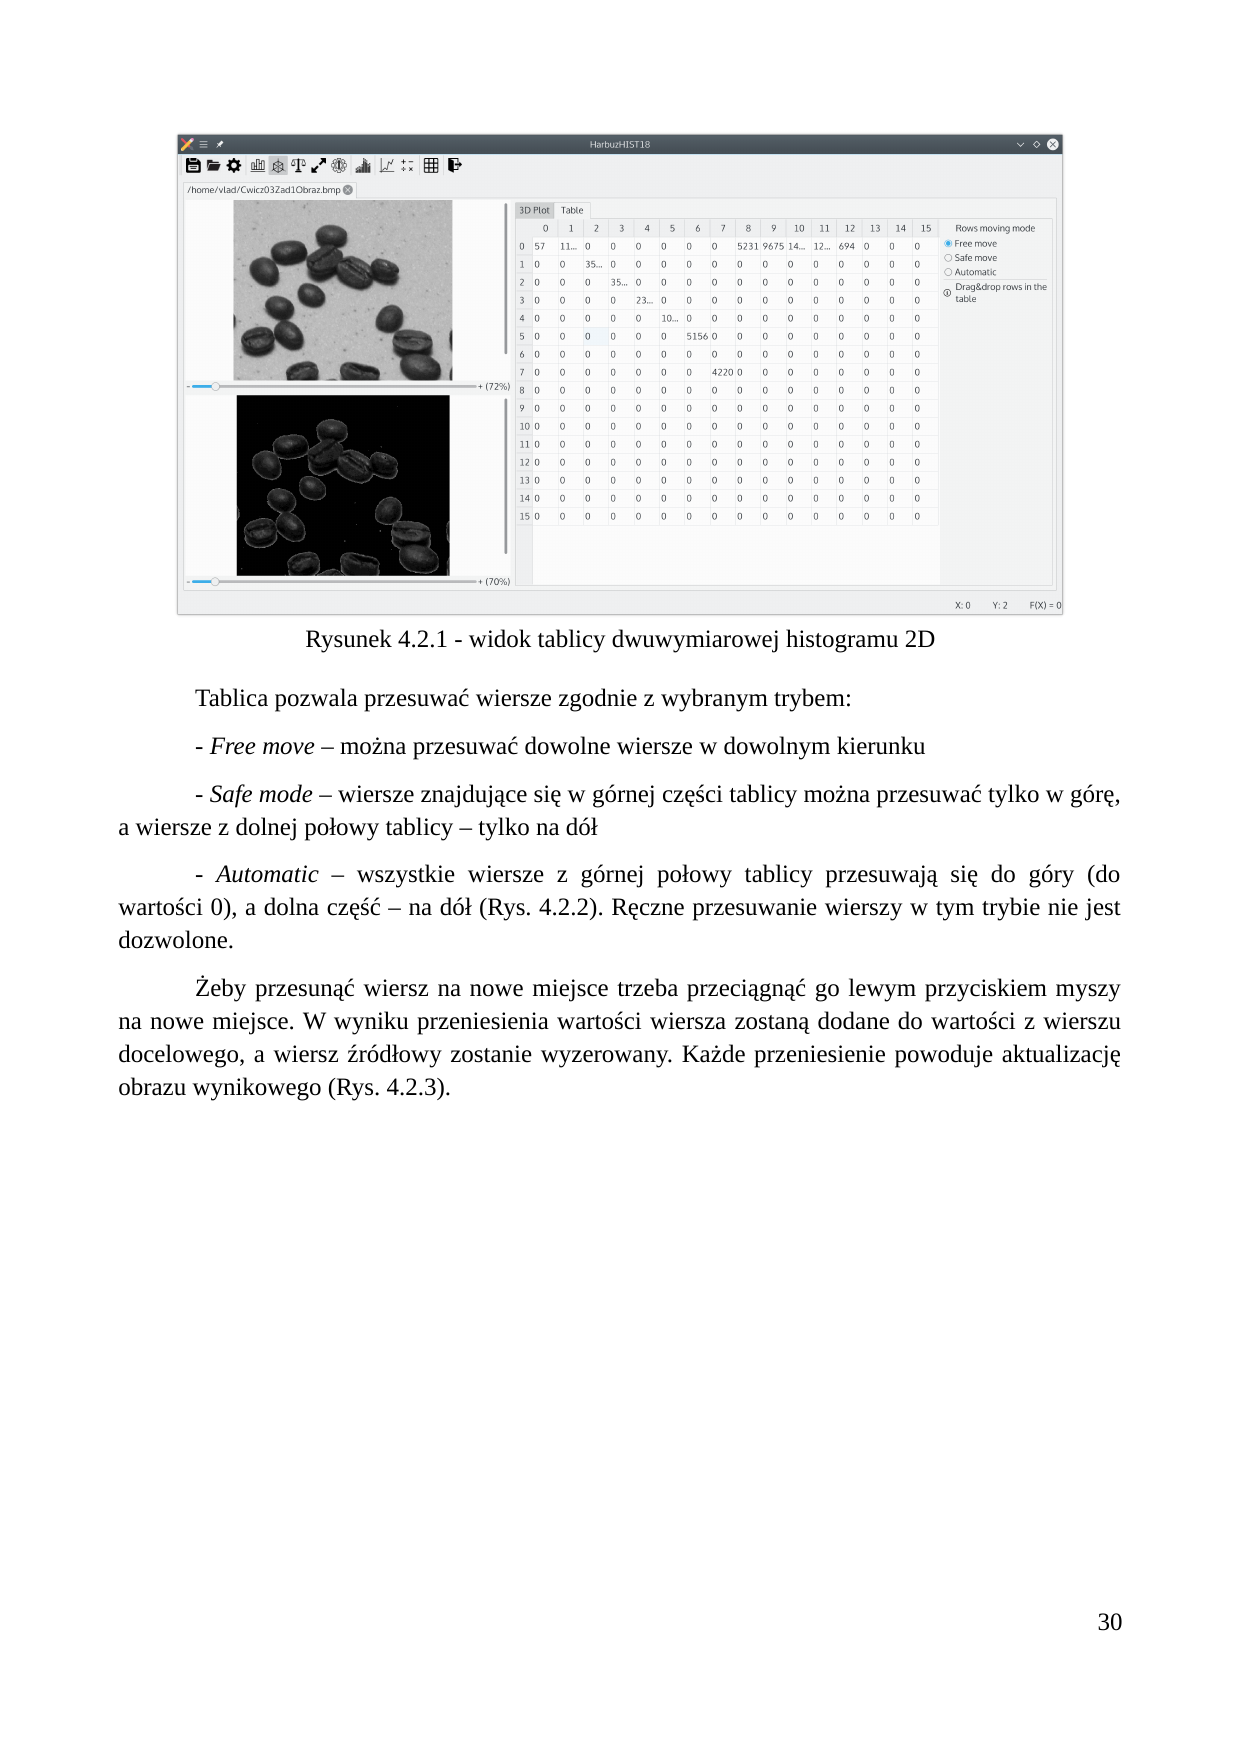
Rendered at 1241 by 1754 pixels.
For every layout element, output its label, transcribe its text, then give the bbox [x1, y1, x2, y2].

text Żeby przesunąć wiersz na nowe miejsce trzeba przeciągnąć go lewym przyciskiem myszy na nowe miejsce. W wyniku przeniesienia wartości wiersza zostaną dodane do wartości z wierszu docelowego, a wiersz źródłowy zostanie wyzerowany. Każde przeniesienie powoduje aktualizację obrazu wynikowego (Rys. 4.2.3). [118, 973, 1122, 1101]
text - Automatic – wszystkie wiersze z górnej połowy tablicy przesuwają się do góry (do wartości 0), a dolna część – na dół (Rys. 4.2.2). Ręczne przesuwanie wierszy w tym trybie nie jest dozwolone. [118, 859, 1122, 954]
text Rysunek 4.2.1 - widok tablicy dwuwymiarowej histogramu 2D [173, 619, 1067, 653]
text Tablica pozwala przesuwać wiersze zgodnie z wybranym trybem: [118, 683, 1122, 712]
picture [173, 130, 1067, 619]
text - Free move – można przesuwać dowolne wiersze w dowolnym kierunku [118, 731, 1122, 760]
text - Safe mode – wiersze znajdujące się w górnej części tablicy można przesuwać tylko w górę, a wiersze z dolnej połowy tablicy – tylko na dół [118, 779, 1122, 841]
